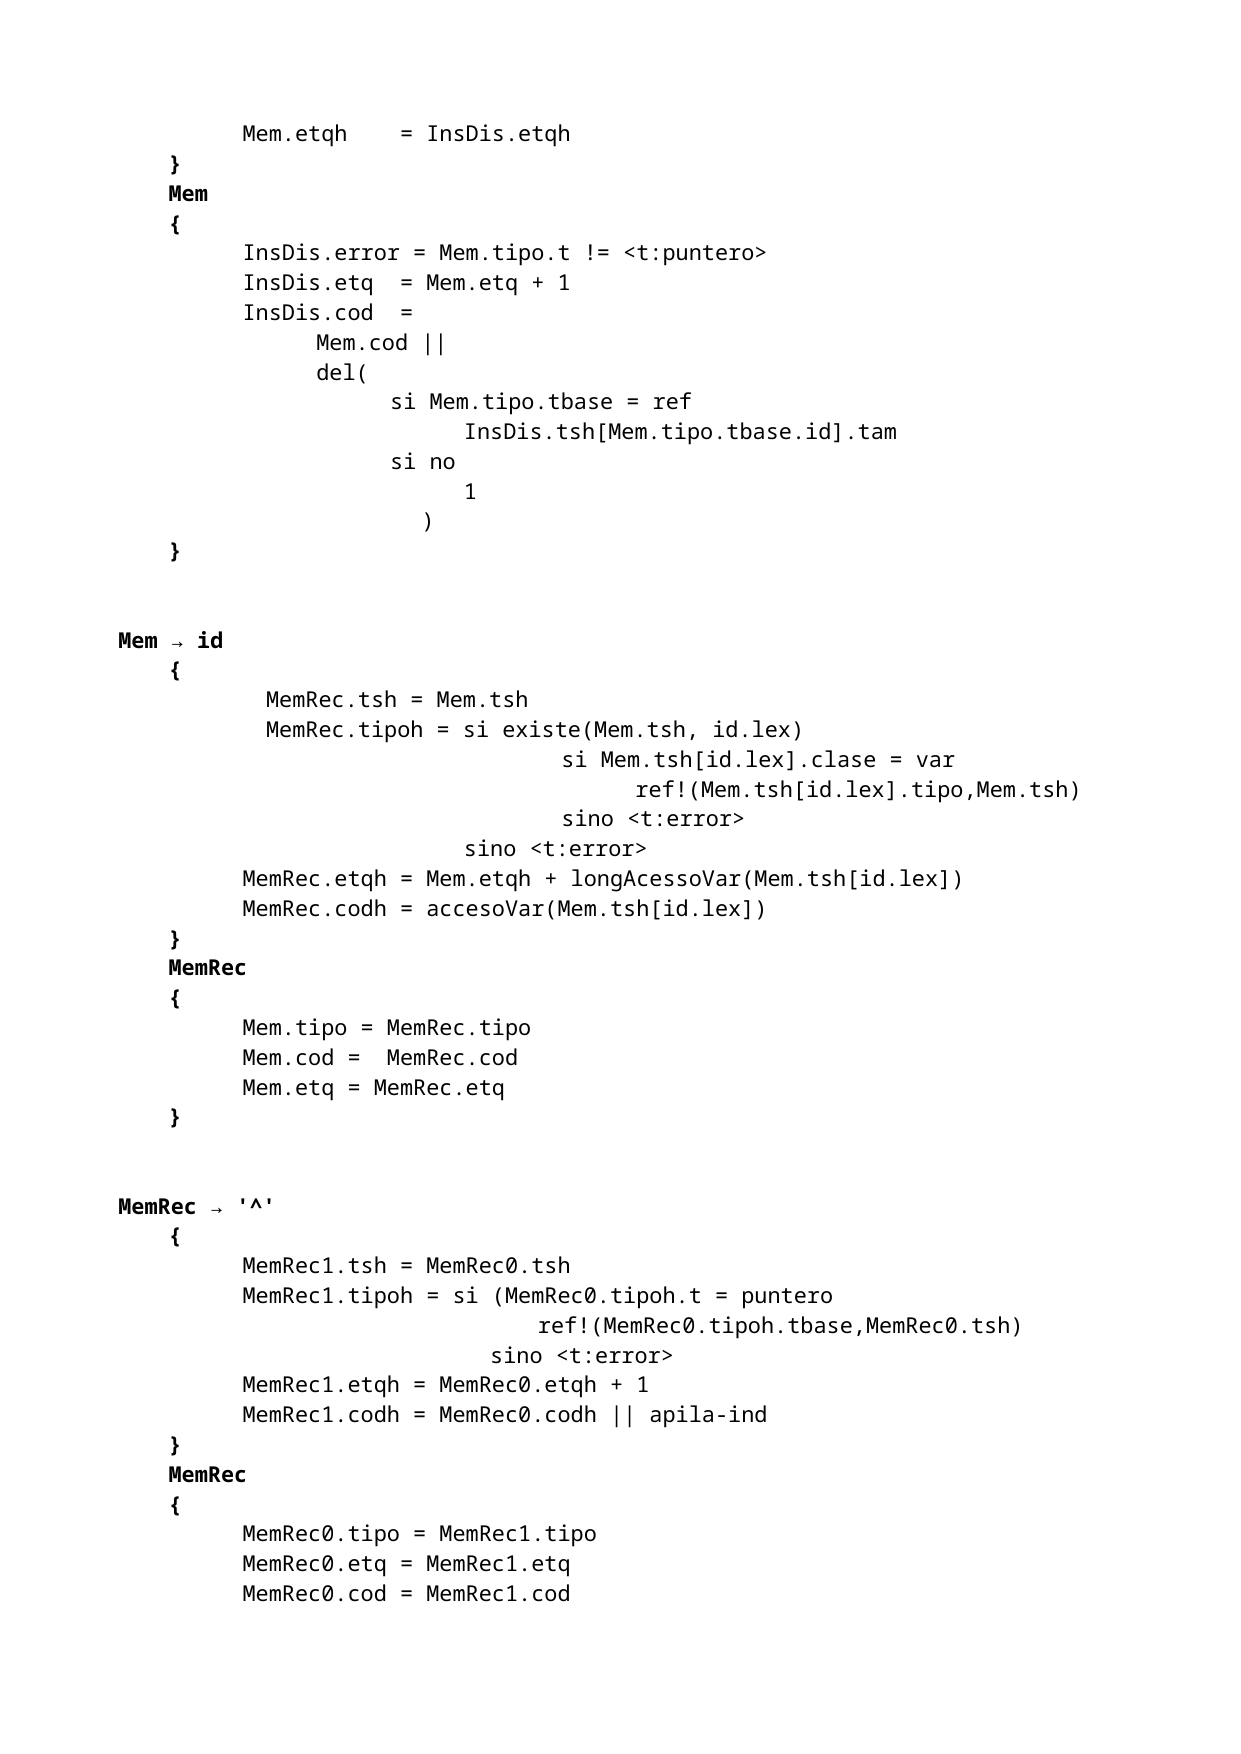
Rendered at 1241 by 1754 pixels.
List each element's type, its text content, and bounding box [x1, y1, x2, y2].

text si Mem.tsh[id.lex].clase = var [118, 744, 1122, 773]
text Mem.tipo = MemRec.tipo [168, 1012, 1122, 1042]
text { [168, 1220, 1122, 1250]
text MemRec.codh = accesoVar(Mem.tsh[id.lex]) [168, 893, 1122, 922]
text } [168, 148, 1122, 178]
text ) [168, 505, 1122, 535]
text ref!(MemRec0.tipoh.tbase,MemRec0.tsh) [168, 1310, 1122, 1339]
text MemRec → '^' [118, 1191, 1122, 1220]
text Mem → id [118, 624, 1122, 654]
text MemRec1.codh = MemRec0.codh || apila-ind [168, 1399, 1122, 1429]
text MemRec [168, 1459, 1122, 1488]
text } [168, 535, 1122, 565]
text } [168, 922, 1122, 952]
text sino <t:error> [168, 833, 1122, 863]
text Mem [168, 178, 1122, 207]
text 1 [168, 476, 1122, 505]
text MemRec [168, 952, 1122, 982]
text MemRec.tipoh = si existe(Mem.tsh, id.lex) [118, 714, 1122, 744]
text Mem.cod || [168, 327, 1122, 356]
text del( [168, 356, 1122, 386]
text Mem.cod = MemRec.cod [168, 1042, 1122, 1071]
text MemRec0.etq = MemRec1.etq [168, 1548, 1122, 1578]
text { [168, 654, 1122, 684]
text } [168, 1101, 1122, 1131]
text MemRec1.tsh = MemRec0.tsh [168, 1250, 1122, 1280]
text MemRec0.tipo = MemRec1.tipo [168, 1518, 1122, 1548]
text { [168, 982, 1122, 1012]
text MemRec1.tipoh = si (MemRec0.tipoh.t = puntero [168, 1280, 1122, 1310]
text { [168, 207, 1122, 237]
text sino <t:error> [118, 803, 1122, 833]
text MemRec0.cod = MemRec1.cod [168, 1578, 1122, 1608]
text ref!(Mem.tsh[id.lex].tipo,Mem.tsh) [118, 773, 1122, 803]
text si Mem.tipo.tbase = ref [168, 386, 1122, 416]
text sino <t:error> [168, 1339, 1122, 1369]
text InsDis.etq = Mem.etq + 1 [168, 267, 1122, 297]
text Mem.etq = MemRec.etq [168, 1071, 1122, 1101]
text } [168, 1429, 1122, 1459]
text InsDis.error = Mem.tipo.t != <t:puntero> [168, 237, 1122, 267]
text InsDis.cod = [168, 297, 1122, 327]
text MemRec.etqh = Mem.etqh + longAcessoVar(Mem.tsh[id.lex]) [168, 863, 1122, 893]
text InsDis.tsh[Mem.tipo.tbase.id].tam [168, 416, 1122, 446]
text MemRec.tsh = Mem.tsh [118, 684, 1122, 714]
text Mem.etqh = InsDis.etqh [168, 118, 1122, 148]
text si no [168, 446, 1122, 476]
text MemRec1.etqh = MemRec0.etqh + 1 [168, 1369, 1122, 1399]
text { [168, 1488, 1122, 1518]
